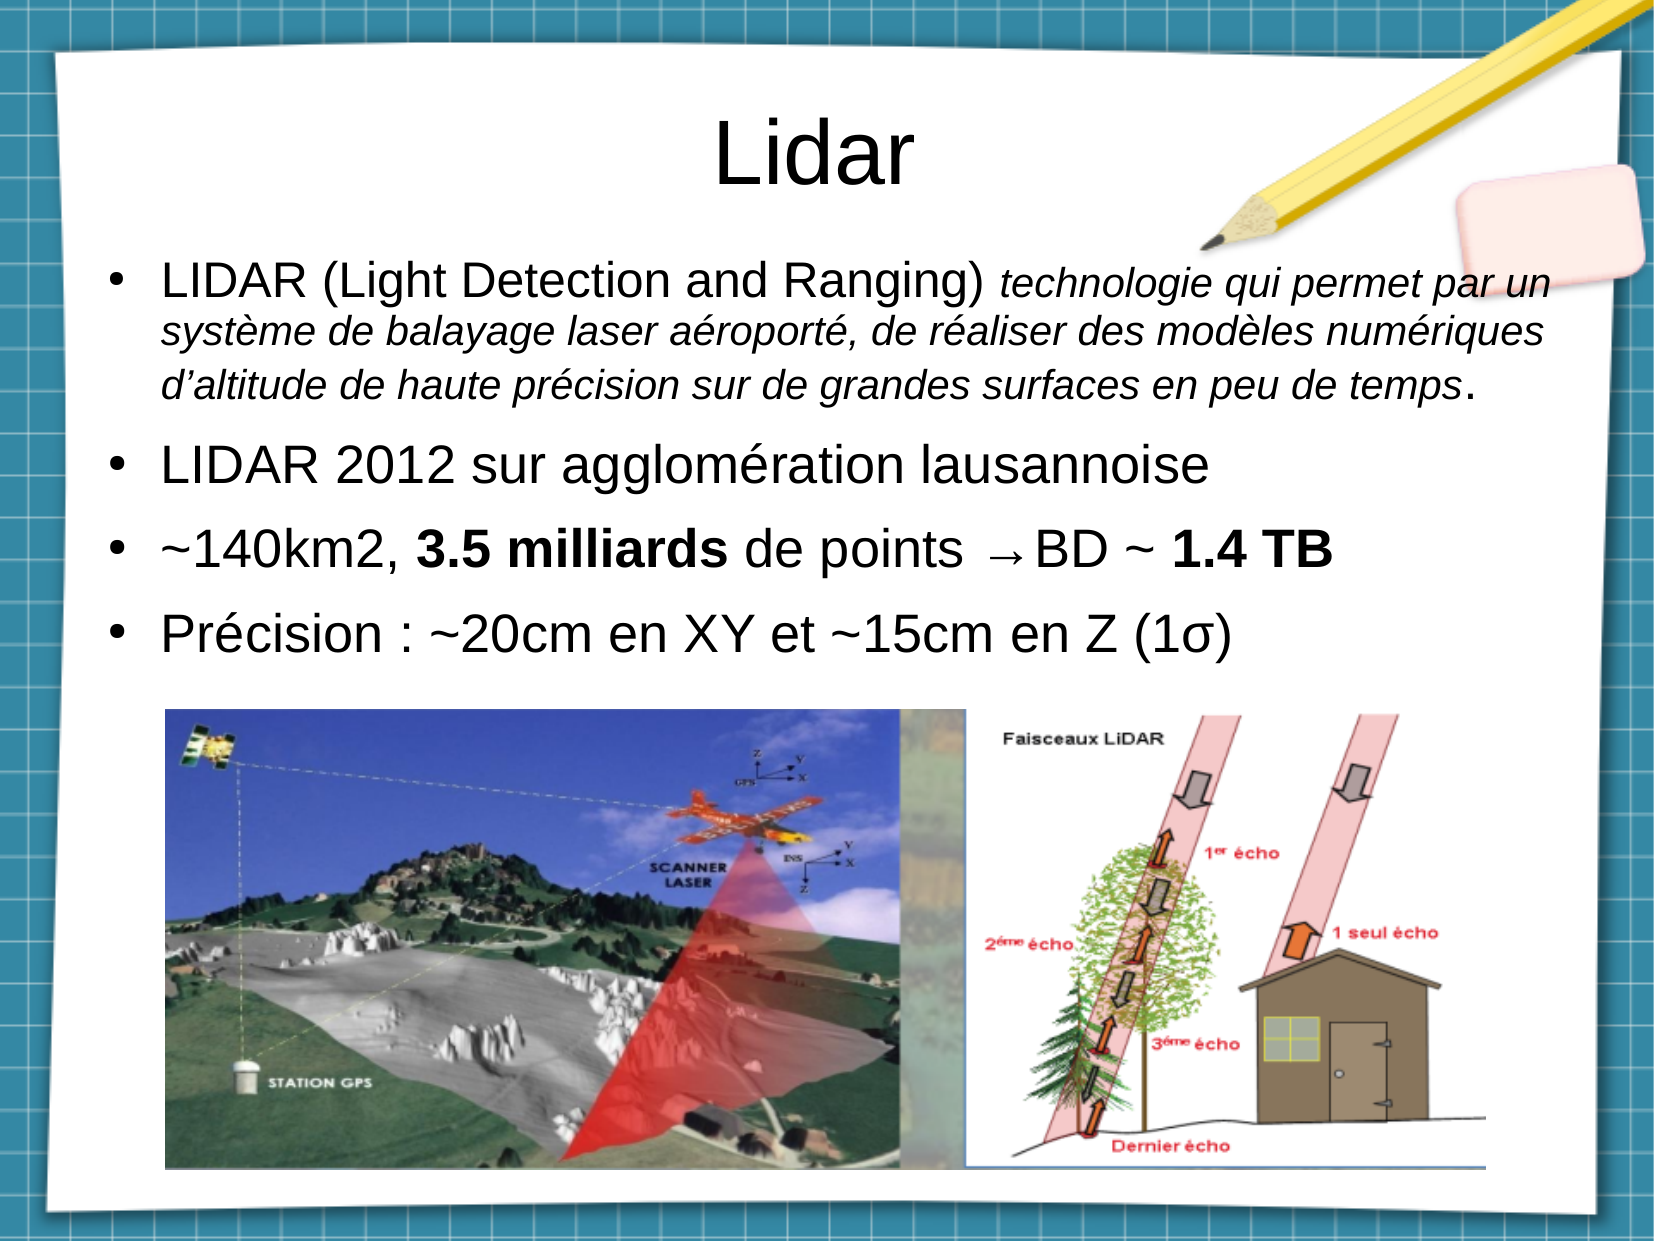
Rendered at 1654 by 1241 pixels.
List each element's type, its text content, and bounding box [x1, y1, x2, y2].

picture [0, 0, 1654, 1241]
list LIDAR (Light Detection and Ranging) technologie qui permet par un système de balayage laser aéroporté, de réaliser des modèles numériques d’altitude de haute précision sur de grandes surfaces en peu de temps. LIDAR 2012 sur agglomération lausannoise ~140km2, 3.5 milliards de points →BD ~ 1.4 TB Précision : ~20cm en XY et ~15cm en Z (1σ) [90, 252, 1579, 972]
title Lidar [82, 49, 1571, 257]
